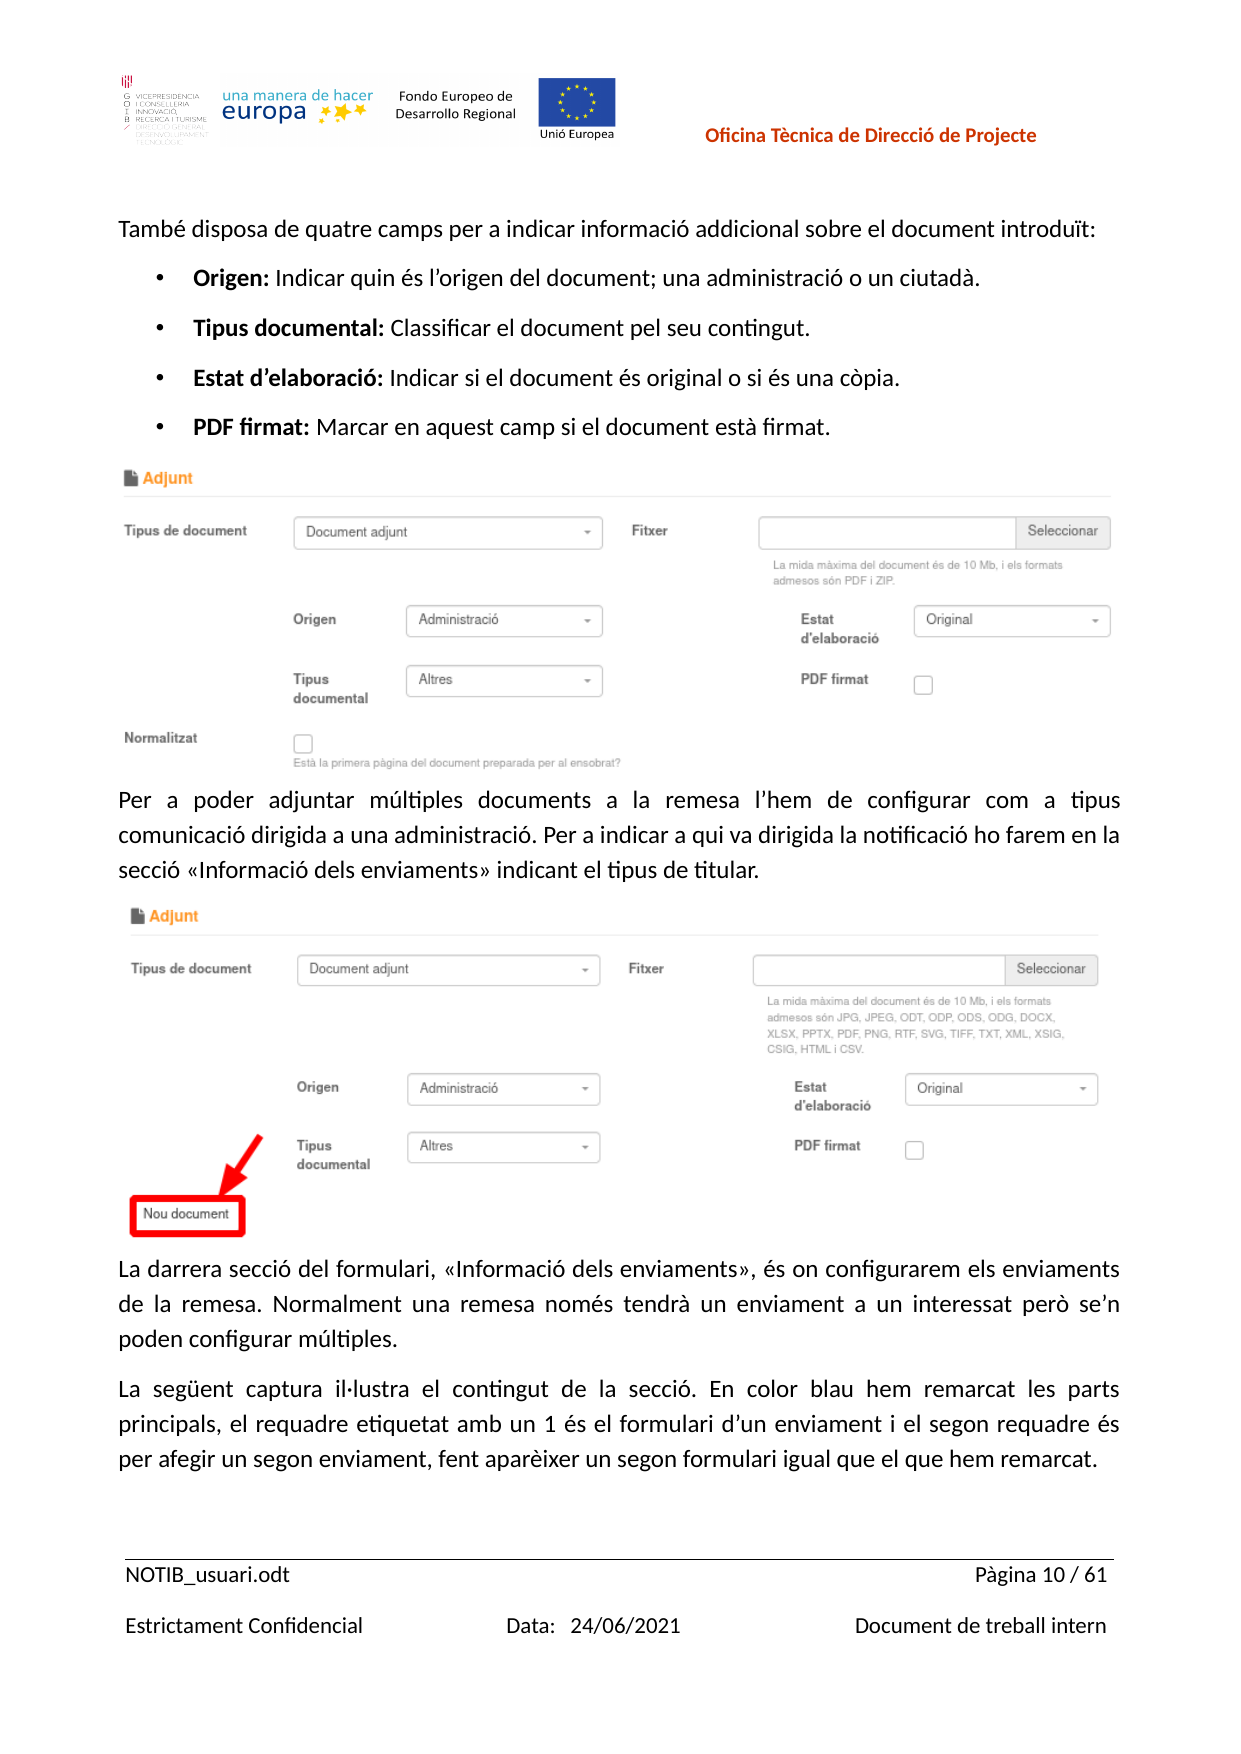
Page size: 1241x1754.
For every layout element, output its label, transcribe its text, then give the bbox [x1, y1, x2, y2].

text Per a poder adjuntar múltiples documents a la remesa l’hem de configurar com a tipus comunicació dirigida a una administració. Per a indicar a qui va dirigida la notificació ho farem en la secció «Informació dels enviaments» indicant el tipus de titular. [118, 780, 1122, 884]
list PDF firmat: Marcar en aquest camp si el document està firmat. [156, 411, 1122, 442]
list Tipus documental: Classificar el document pel seu contingut. [156, 312, 1122, 343]
text La següent captura il·lustra el contingut de la secció. En color blau hem remarcat les parts principals, el requadre etiquetat amb un 1 és el formulari d’un enviament i el segon requadre és per afegir un segon enviament, fent aparèixer un segon formulari igual que el que hem remarcat. [118, 1373, 1122, 1473]
text També disposa de quatre camps per a indicar informació addicional sobre el document introduït: [118, 213, 1122, 243]
text La darrera secció del formulari, «Informació dels enviaments», és on configurarem els enviaments de la remesa. Normalment una remesa només tendrà un enviament a un interessat però se’n poden configurar múltiples. [118, 1249, 1122, 1354]
picture [118, 461, 1123, 780]
picture [219, 73, 621, 147]
picture [118, 73, 213, 147]
picture [118, 903, 1123, 1249]
list Origen: Indicar quin és l’origen del document; una administració o un ciutadà. [156, 263, 1122, 293]
list Estat d’elaboració: Indicar si el document és original o si és una còpia. [156, 362, 1122, 392]
